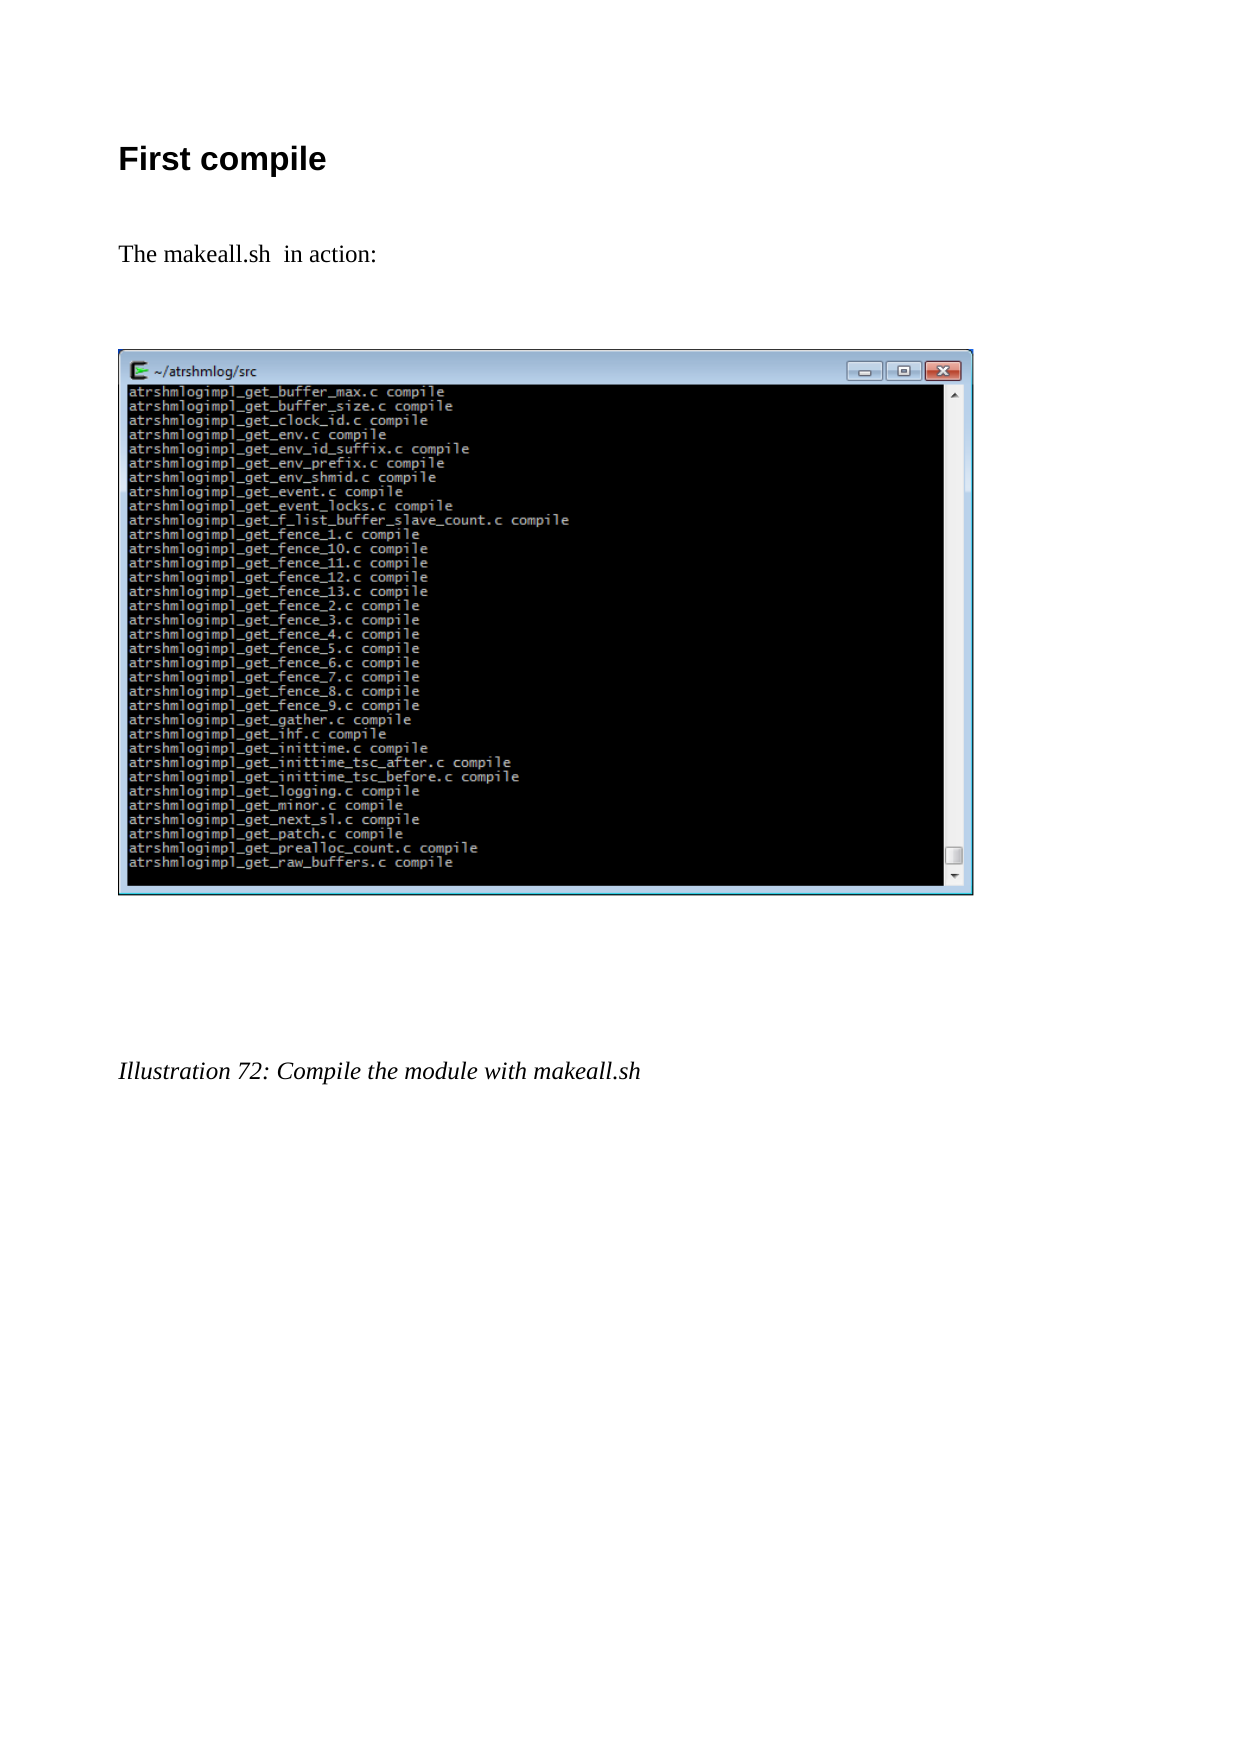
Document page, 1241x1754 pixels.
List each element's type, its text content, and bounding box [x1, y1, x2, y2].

text Illustration 72: Compile the module with makeall.sh [118, 1057, 1122, 1085]
picture [118, 349, 1123, 1057]
subtitle First compile [118, 139, 1122, 178]
text The makeall.sh in action: [118, 239, 1122, 268]
